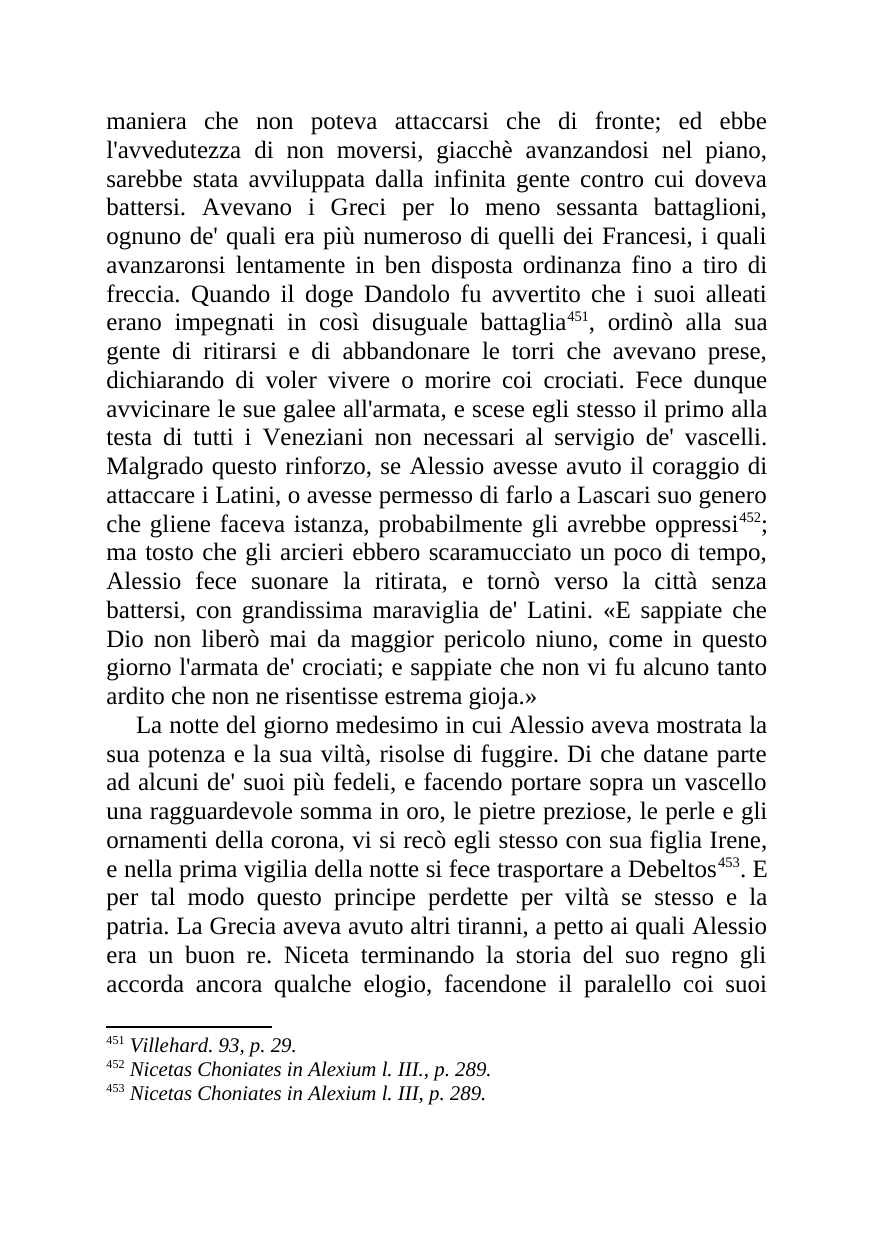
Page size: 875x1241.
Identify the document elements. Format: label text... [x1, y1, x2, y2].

text Nicetas Choniates in Alexium l. III, p. 289. [106, 1081, 768, 1105]
text Villehard. 93, p. 29. [106, 1033, 768, 1057]
text maniera che non poteva attaccarsi che di fronte; ed ebbe l'avvedutezza di non moversi, giacchè avanzandosi nel piano, sarebbe stata avviluppata dalla infinita gente contro cui doveva battersi. Avevano i Greci per lo meno sessanta battaglioni, ognuno de' quali era più numeroso di quelli dei Francesi, i quali avanzaronsi lentamente in ben disposta ordinanza fino a tiro di freccia. Quando il doge Dandolo fu avvertito che i suoi alleati erano impegnati in così disuguale battaglia, ordinò alla sua gente di ritirarsi e di abbandonare le torri che avevano prese, dichiarando di voler vivere o morire coi crociati. Fece dunque avvicinare le sue galee all'armata, e scese egli stesso il primo alla testa di tutti i Veneziani non necessari al servigio de' vascelli. Malgrado questo rinforzo, se Alessio avesse avuto il coraggio di attaccare i Latini, o avesse permesso di farlo a Lascari suo genero che gliene faceva istanza, probabilmente gli avrebbe oppressi; ma tosto che gli arcieri ebbero scaramucciato un poco di tempo, Alessio fece suonare la ritirata, e tornò verso la città senza battersi, con grandissima maraviglia de' Latini. «E sappiate che Dio non liberò mai da maggior pericolo niuno, come in questo giorno l'armata de' crociati; e sappiate che non vi fu alcuno tanto ardito che non ne risentisse estrema gioja.» [106, 106, 768, 710]
text Nicetas Choniates in Alexium l. III., p. 289. [106, 1057, 768, 1081]
text La notte del giorno medesimo in cui Alessio aveva mostrata la sua potenza e la sua viltà, risolse di fuggire. Di che datane parte ad alcuni de' suoi più fedeli, e facendo portare sopra un vascello una ragguardevole somma in oro, le pietre preziose, le perle e gli ornamenti della corona, vi si recò egli stesso con sua figlia Irene, e nella prima vigilia della notte si fece trasportare a Debeltos. E per tal modo questo principe perdette per viltà se stesso e la patria. La Grecia aveva avuto altri tiranni, a petto ai quali Alessio era un buon re. Niceta terminando la storia del suo regno gli accorda ancora qualche elogio, facendone il paralello coi suoi [106, 710, 768, 997]
